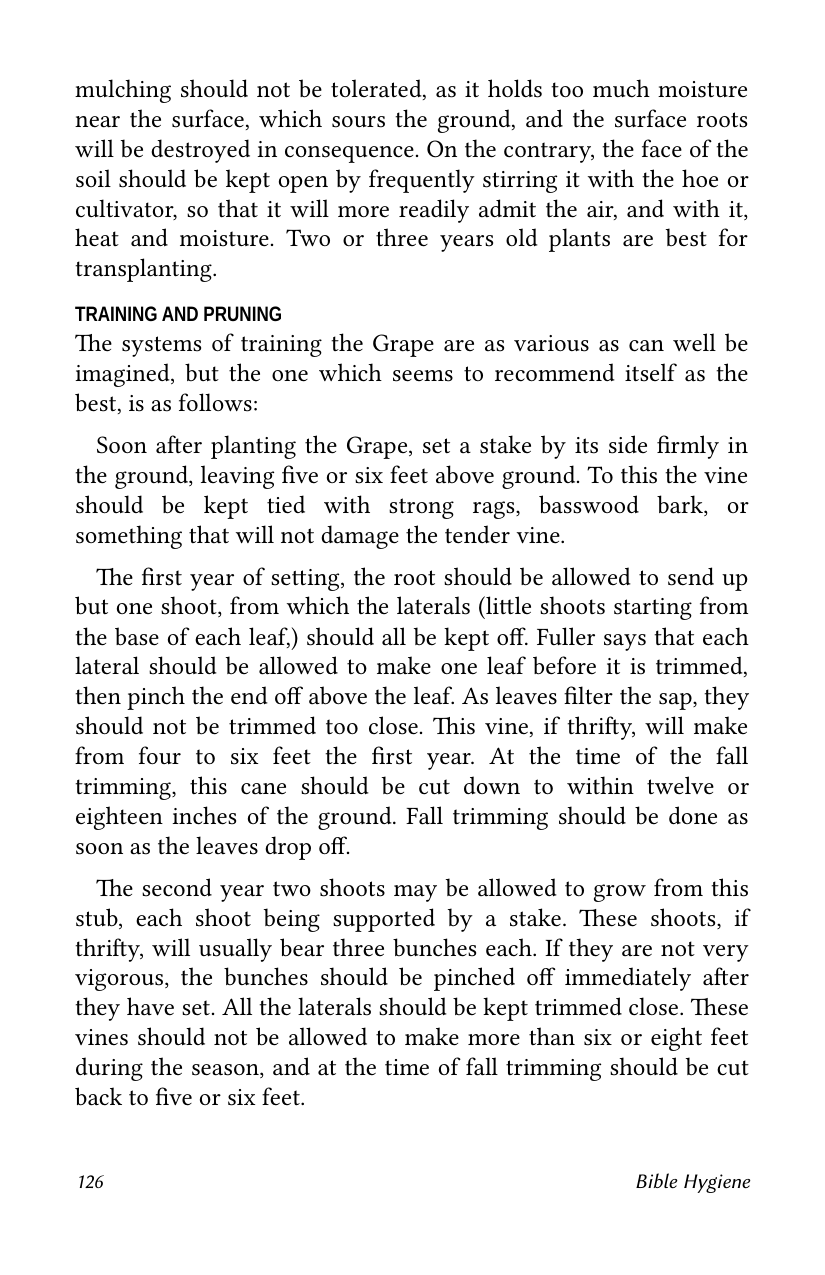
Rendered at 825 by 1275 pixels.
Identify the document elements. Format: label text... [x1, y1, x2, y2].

text Soon after planting the Grape, set a stake by its side firmly in the ground, leaving five or six feet above ground. To this the vine should be kept tied with strong rags, basswood bark, or something that will not damage the tender vine. [75, 431, 750, 549]
text mulching should not be tolerated, as it holds too much moisture near the surface, which sours the ground, and the surface roots will be destroyed in consequence. On the contrary, the face of the soil should be kept open by frequently stirring it with the hoe or cultivator, so that it will more readily admit the air, and with it, heat and moisture. Two or three years old plants are best for transplanting. [75, 75, 750, 283]
text The systems of training the Grape are as various as can well be imagined, but the one which seems to recommend itself as the best, is as follows: [75, 329, 750, 418]
text The first year of setting, the root should be allowed to send up but one shoot, from which the laterals (little shoots starting from the base of each leaf,) should all be kept off. Fuller says that each lateral should be allowed to make one leaf before it is trimmed, then pinch the end off above the leaf. As leaves filter the sap, they should not be trimmed too close. This vine, if thrifty, will make from four to six feet the first year. At the time of the fall trimming, this cane should be cut down to within twelve or eighteen inches of the ground. Fall trimming should be done as soon as the leaves drop off. [75, 563, 750, 860]
text The second year two shoots may be allowed to grow from this stub, each shoot being supported by a stake. These shoots, if thrifty, will usually bear three bunches each. If they are not very vigorous, the bunches should be pinched off immediately after they have set. All the laterals should be kept trimmed close. These vines should not be allowed to make more than six or eight feet during the season, and at the time of fall trimming should be cut back to five or six feet. [75, 874, 750, 1112]
subtitle Training and Pruning [75, 302, 750, 326]
